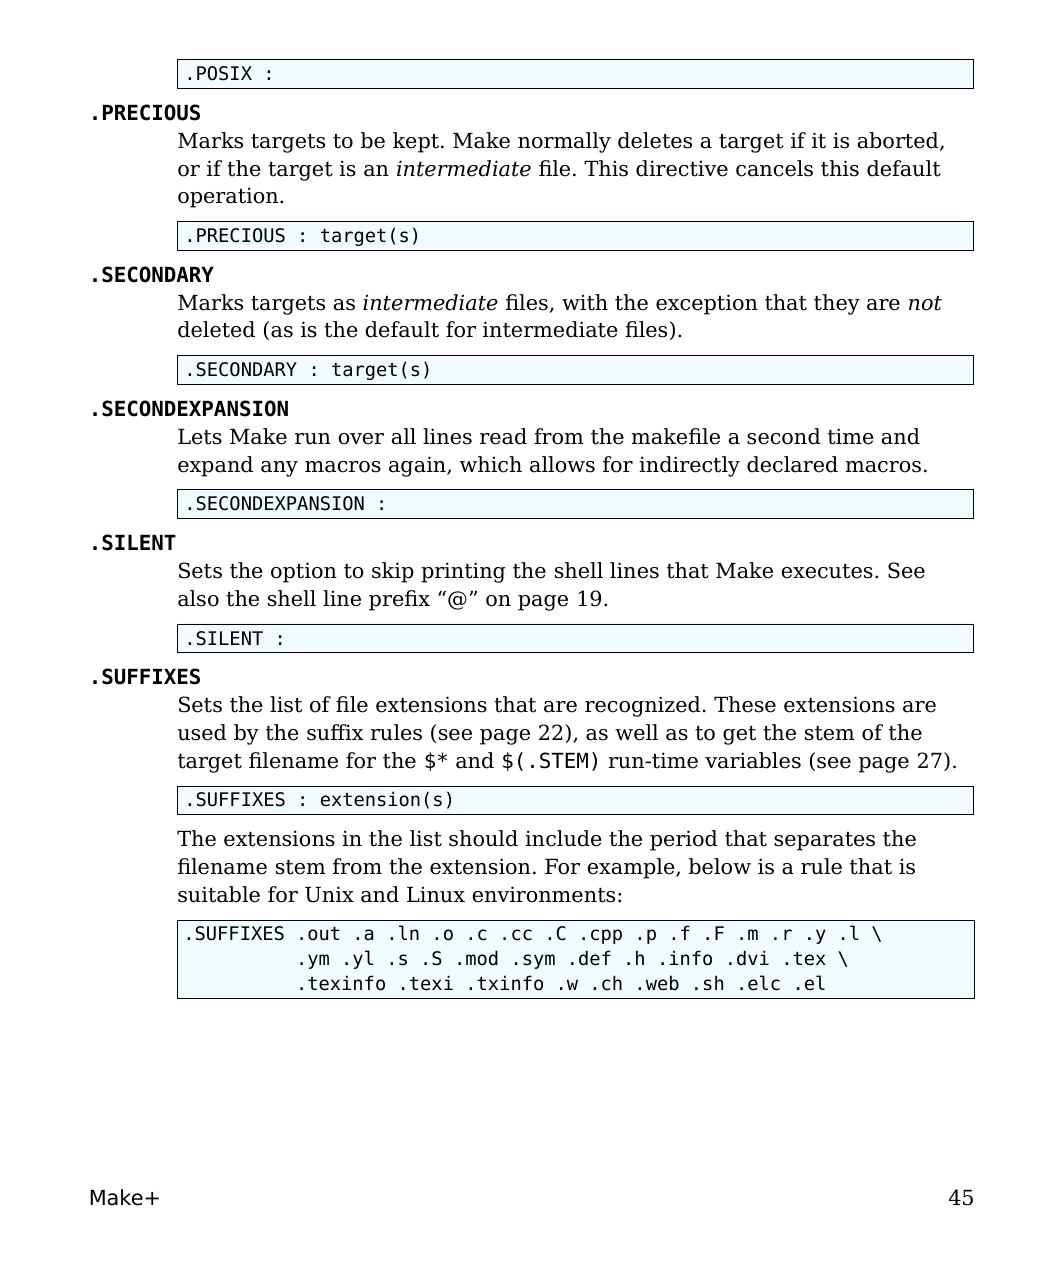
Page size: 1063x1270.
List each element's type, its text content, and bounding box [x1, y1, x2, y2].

text .SUFFIXES Sets the list of file extensions that are recognized. These extensions are used by the suffix rules (see page 21), as well as to get the stem of the target filename for the $* and $(.STEM) run-time variables (see page 26). [88, 665, 974, 773]
text .SILENT : [178, 625, 973, 652]
text .SECONDEXPANSION Lets Make run over all lines read from the makefile a second time and expand any macros again, which allows for indirectly declared macros. [88, 397, 974, 477]
text .PRECIOUS Marks targets to be kept. Make normally deletes a target if it is aborted, or if the target is an intermediate file. This directive cancels this default operation. [88, 101, 974, 209]
text .SECONDARY : target(s) [178, 356, 973, 384]
text .SECONDEXPANSION : [178, 490, 973, 518]
text .POSIX : [178, 60, 973, 88]
text .texinfo .texi .txinfo .w .ch .web .sh .elc .el [178, 970, 974, 998]
text The extensions in the list should include the period that separates the filename stem from the extension. For example, below is a rule that is suitable for Unix and Linux environments: [88, 827, 974, 907]
text .ym .yl .s .S .mod .sym .def .h .info .dvi .tex \ [178, 945, 974, 970]
text .SUFFIXES : extension(s) [178, 787, 973, 814]
text .PRECIOUS : target(s) [178, 222, 973, 250]
text .SILENT Sets the option to skip printing the shell lines that Make executes. See also the shell line prefix “@” on page 19. [88, 531, 974, 611]
text .SECONDARY Marks targets as intermediate files, with the exception that they are not deleted (as is the default for intermediate files). [88, 263, 974, 343]
text .SUFFIXES .out .a .ln .o .c .cc .C .cpp .p .f .F .m .r .y .l \ [178, 921, 974, 944]
